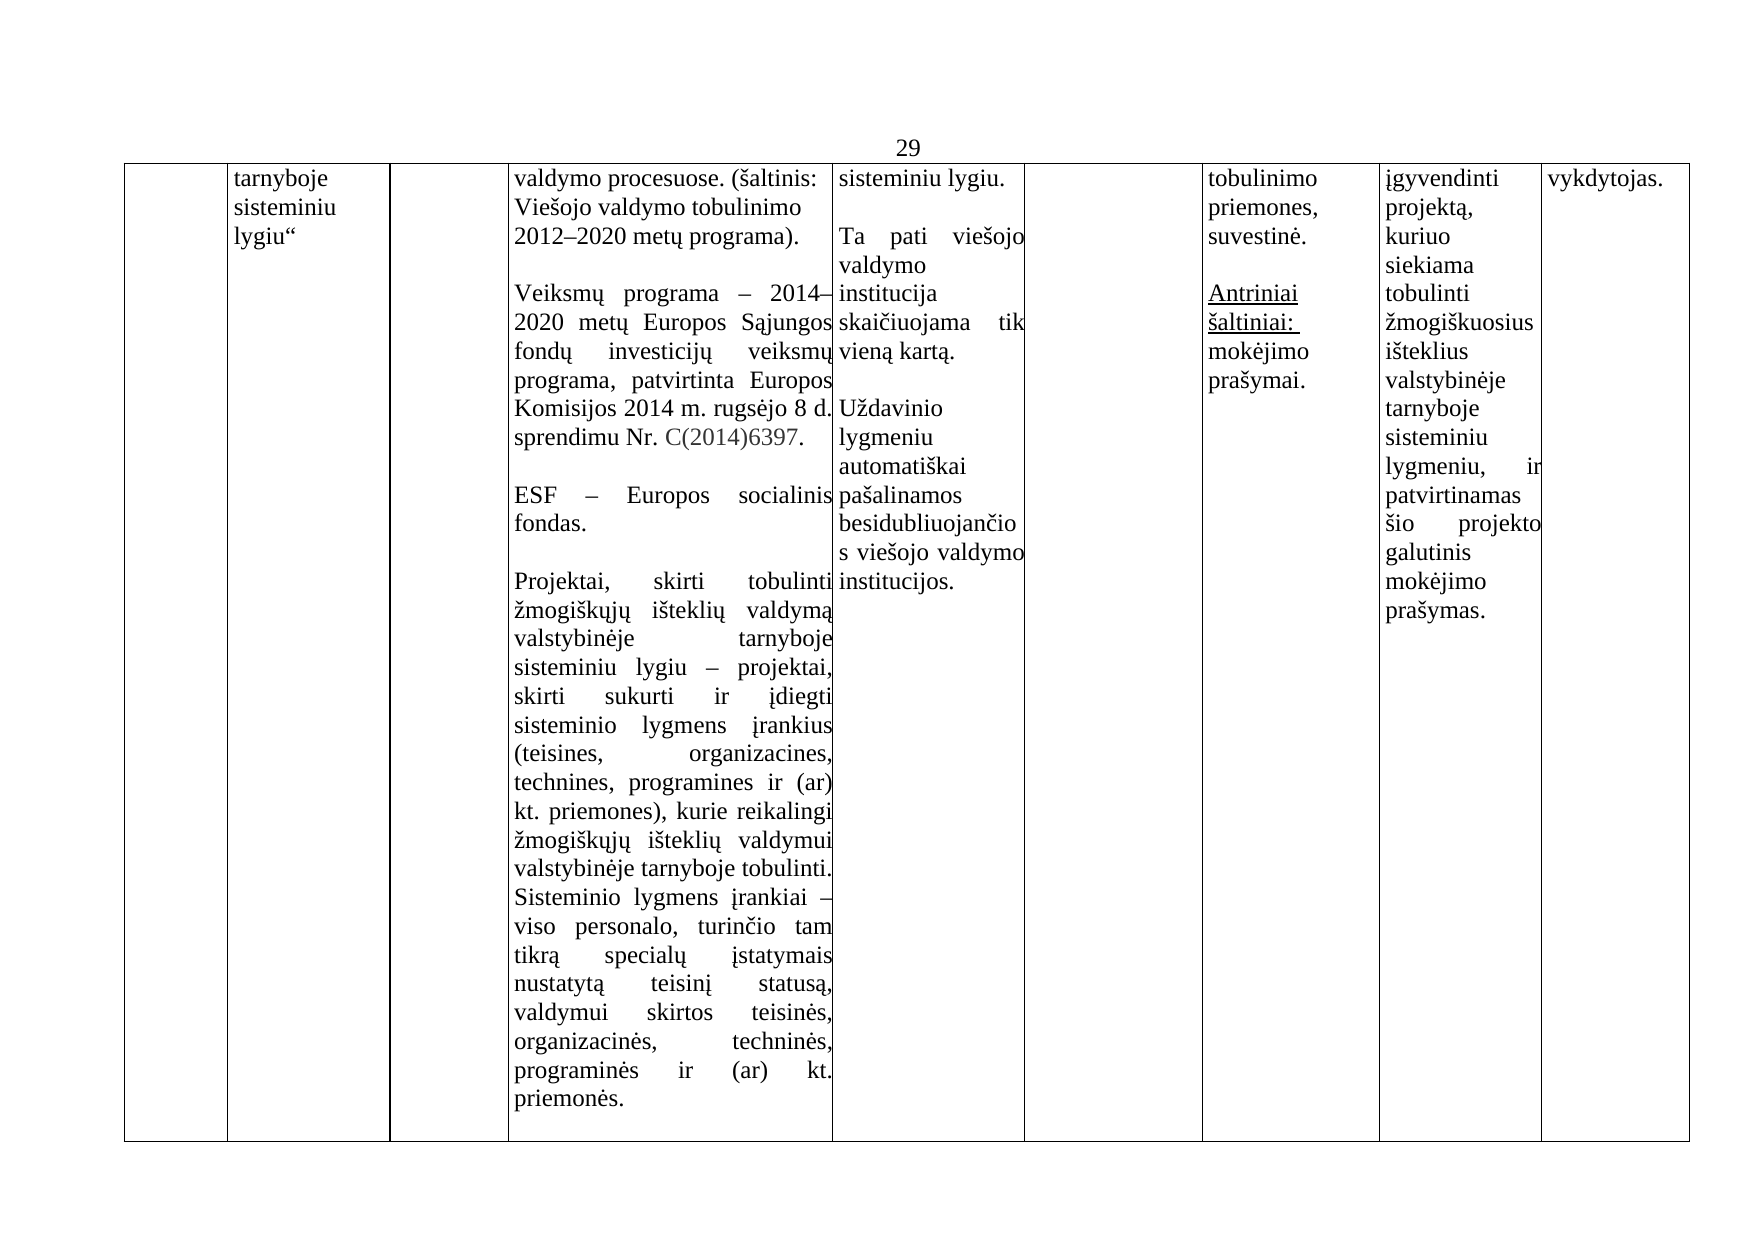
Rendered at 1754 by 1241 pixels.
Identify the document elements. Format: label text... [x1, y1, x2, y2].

table_cell tobulinimo priemones, suvestinė. Antriniai šaltiniai: mokėjimo prašymai. [1203, 164, 1379, 1141]
table_cell vykdytojas. [1542, 164, 1689, 1141]
table_cell valdymo procesuose. (šaltinis: Viešojo valdymo tobulinimo 2012–2020 metų programa). Veiksmų programa – 2014–2020 metų Europos Sąjungos fondų investicijų veiksmų programa, patvirtinta Europos Komisijos 2014 m. rugsėjo 8 d. sprendimu Nr. C(2014)6397. ESF – Europos socialinis fondas. Projektai, skirti tobulinti žmogiškųjų išteklių valdymą valstybinėje tarnyboje sisteminiu lygiu – projektai, skirti sukurti ir įdiegti sisteminio lygmens įrankius (teisines, organizacines, technines, programines ir (ar) kt. priemones), kurie reikalingi žmogiškųjų išteklių valdymui valstybinėje tarnyboje tobulinti. Sisteminio lygmens įrankiai – viso personalo, turinčio tam tikrą specialų įstatymais nustatytą teisinį statusą, valdymui skirtos teisinės, organizacinės, techninės, programinės ir (ar) kt. priemonės. [509, 164, 832, 1141]
table_cell įgyvendinti projektą, kuriuo siekiama tobulinti žmogiškuosius išteklius valstybinėje tarnyboje sisteminiu lygmeniu, ir patvirtinamas šio projekto galutinis mokėjimo prašymas. [1380, 164, 1541, 1141]
table_cell tarnyboje sisteminiu lygiu“ [228, 164, 389, 1141]
table_cell [125, 164, 227, 1141]
table_cell sisteminiu lygiu. Ta pati viešojo valdymo institucija skaičiuojama tik vieną kartą. Uždavinio lygmeniu automatiškai pašalinamos besidubliuojančios viešojo valdymo institucijos. [833, 164, 1024, 1141]
table_cell [391, 164, 508, 1141]
table_cell [1025, 164, 1202, 1141]
